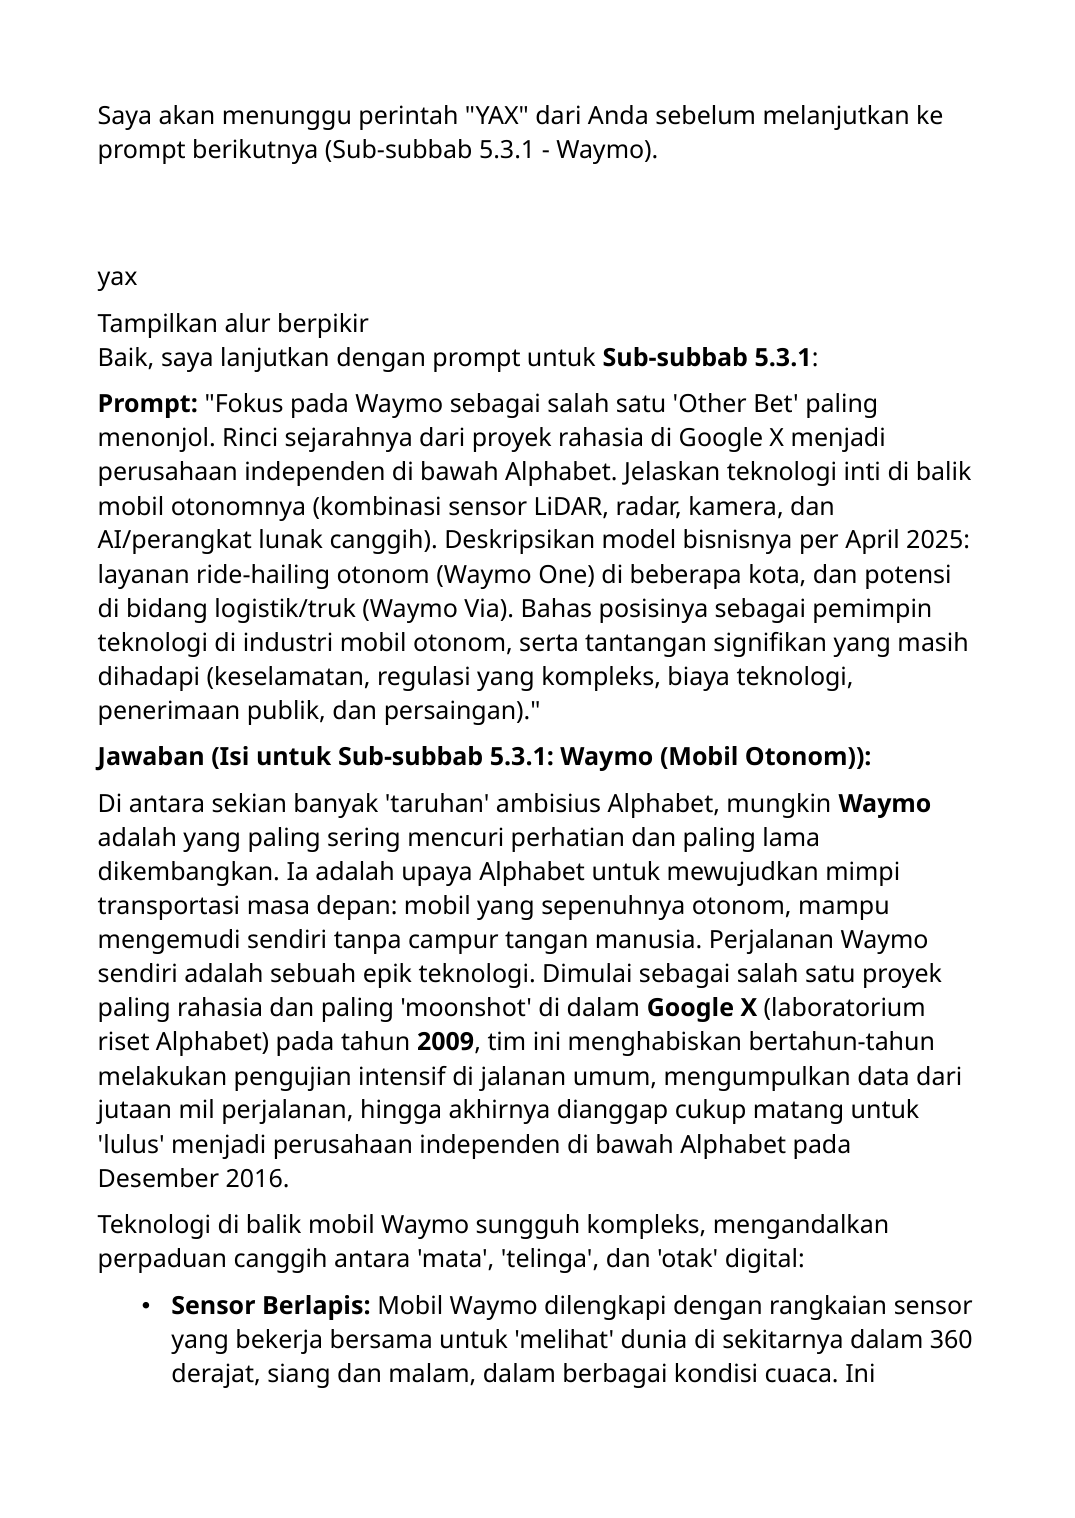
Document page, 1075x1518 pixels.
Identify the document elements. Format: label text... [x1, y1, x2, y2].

text Baik, saya lanjutkan dengan prompt untuk Sub-subbab 5.3.1: [97, 339, 977, 373]
text Teknologi di balik mobil Waymo sungguh kompleks, mengandalkan perpaduan canggih antara 'mata', 'telinga', dan 'otak' digital: [97, 1207, 977, 1275]
text Di antara sekian banyak 'taruhan' ambisius Alphabet, mungkin Waymo adalah yang paling sering mencuri perhatian dan paling lama dikembangkan. Ia adalah upaya Alphabet untuk mewujudkan mimpi transportasi masa depan: mobil yang sepenuhnya otonom, mampu mengemudi sendiri tanpa campur tangan manusia. Perjalanan Waymo sendiri adalah sebuah epik teknologi. Dimulai sebagai salah satu proyek paling rahasia dan paling 'moonshot' di dalam Google X (laboratorium riset Alphabet) pada tahun 2009, tim ini menghabiskan bertahun-tahun melakukan pengujian intensif di jalanan umum, mengumpulkan data dari jutaan mil perjalanan, hingga akhirnya dianggap cukup matang untuk 'lulus' menjadi perusahaan independen di bawah Alphabet pada Desember 2016. [97, 786, 977, 1194]
text Jawaban (Isi untuk Sub-subbab 5.3.1: Waymo (Mobil Otonom)): [97, 739, 977, 773]
text Prompt: "Fokus pada Waymo sebagai salah satu 'Other Bet' paling menonjol. Rinci sejarahnya dari proyek rahasia di Google X menjadi perusahaan independen di bawah Alphabet. Jelaskan teknologi inti di balik mobil otonomnya (kombinasi sensor LiDAR, radar, kamera, dan AI/perangkat lunak canggih). Deskripsikan model bisnisnya per April 2025: layanan ride-hailing otonom (Waymo One) di beberapa kota, dan potensi di bidang logistik/truk (Waymo Via). Bahas posisinya sebagai pemimpin teknologi di industri mobil otonom, serta tantangan signifikan yang masih dihadapi (keselamatan, regulasi yang kompleks, biaya teknologi, penerimaan publik, dan persaingan)." [97, 386, 977, 727]
text yax [97, 259, 977, 293]
list Sensor Berlapis: Mobil Waymo dilengkapi dengan rangkaian sensor yang bekerja bersama untuk 'melihat' dunia di sekitarnya dalam 360 derajat, siang dan malam, dalam berbagai kondisi cuaca. Ini [142, 1287, 977, 1390]
text Saya akan menunggu perintah "YAX" dari Anda sebelum melanjutkan ke prompt berikutnya (Sub-subbab 5.3.1 - Waymo). [97, 97, 977, 166]
text Tampilkan alur berpikir [97, 305, 977, 339]
